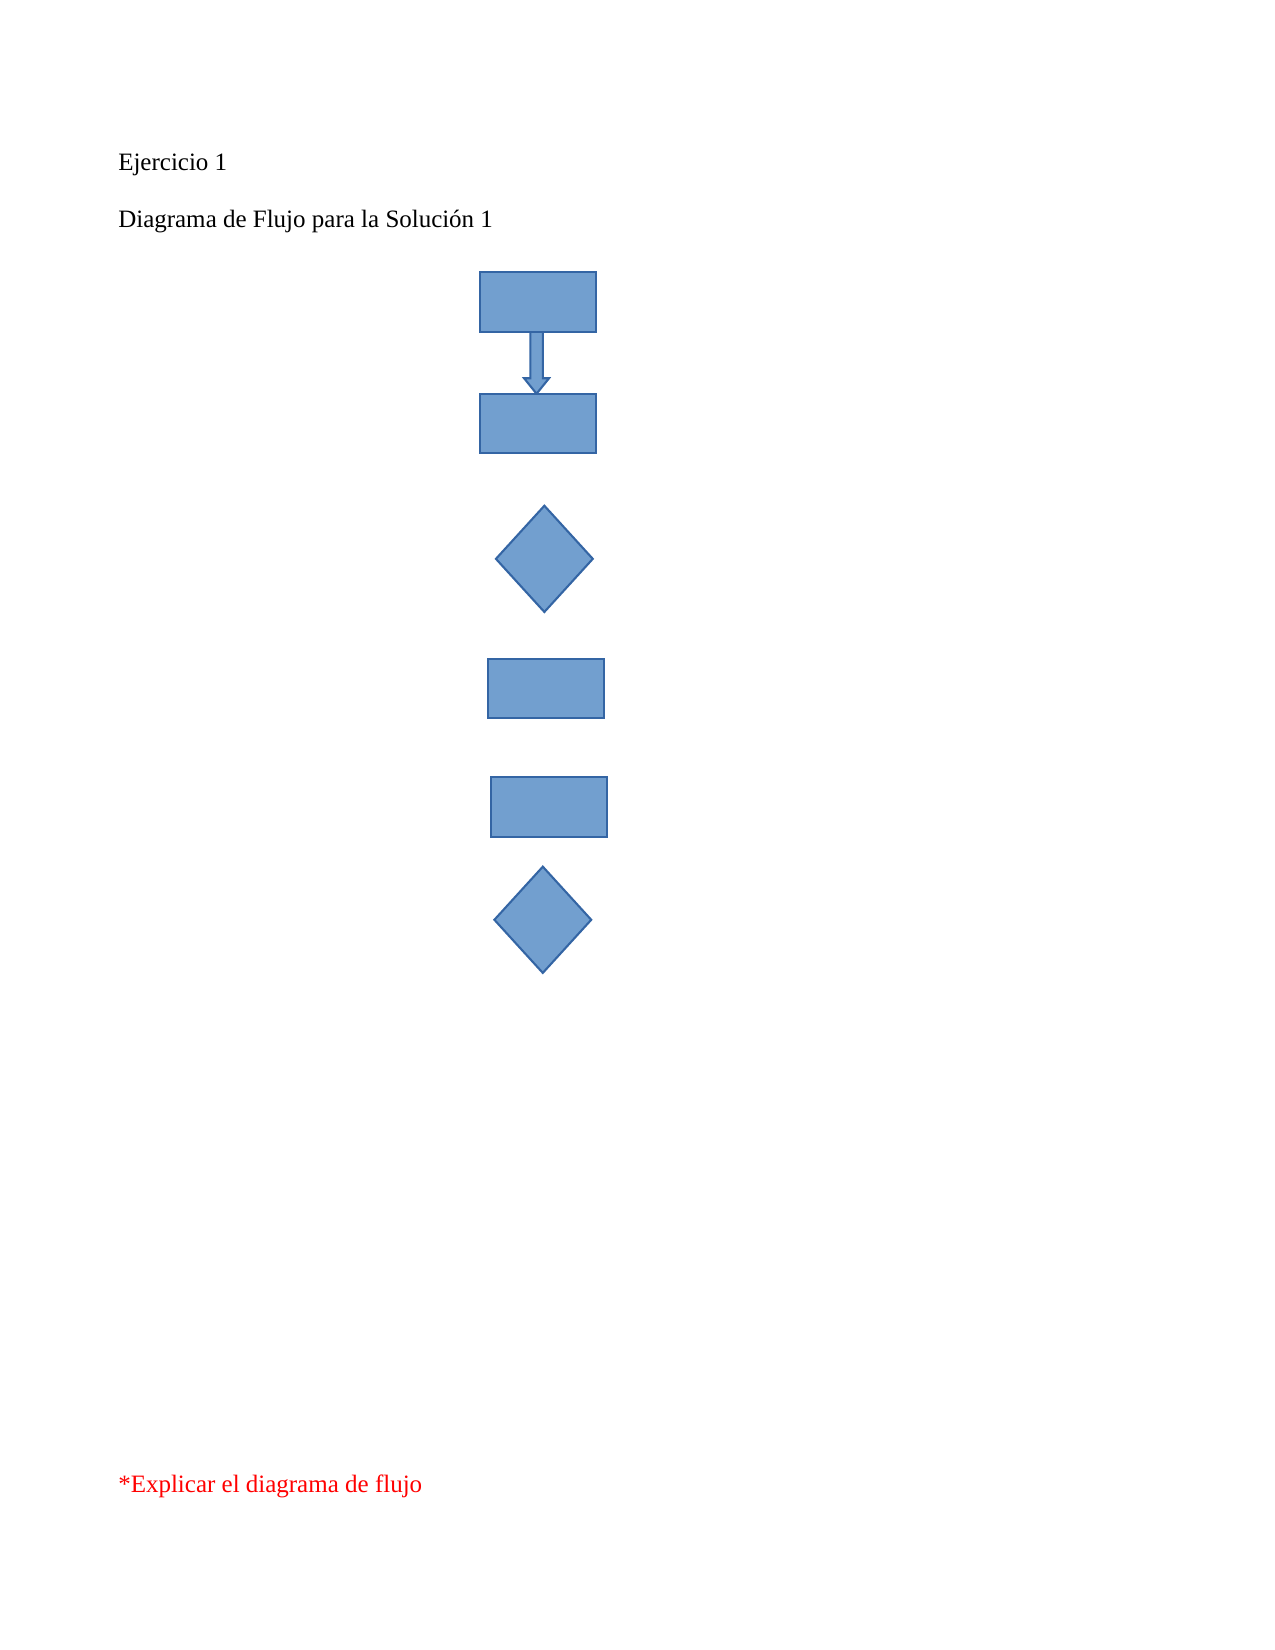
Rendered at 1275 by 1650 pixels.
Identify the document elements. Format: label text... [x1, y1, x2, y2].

text *Explicar el diagrama de flujo [118, 1469, 1157, 1498]
text Diagrama de Flujo para la Solución 1 [118, 204, 1157, 233]
text Ejercicio 1 [118, 147, 1157, 176]
